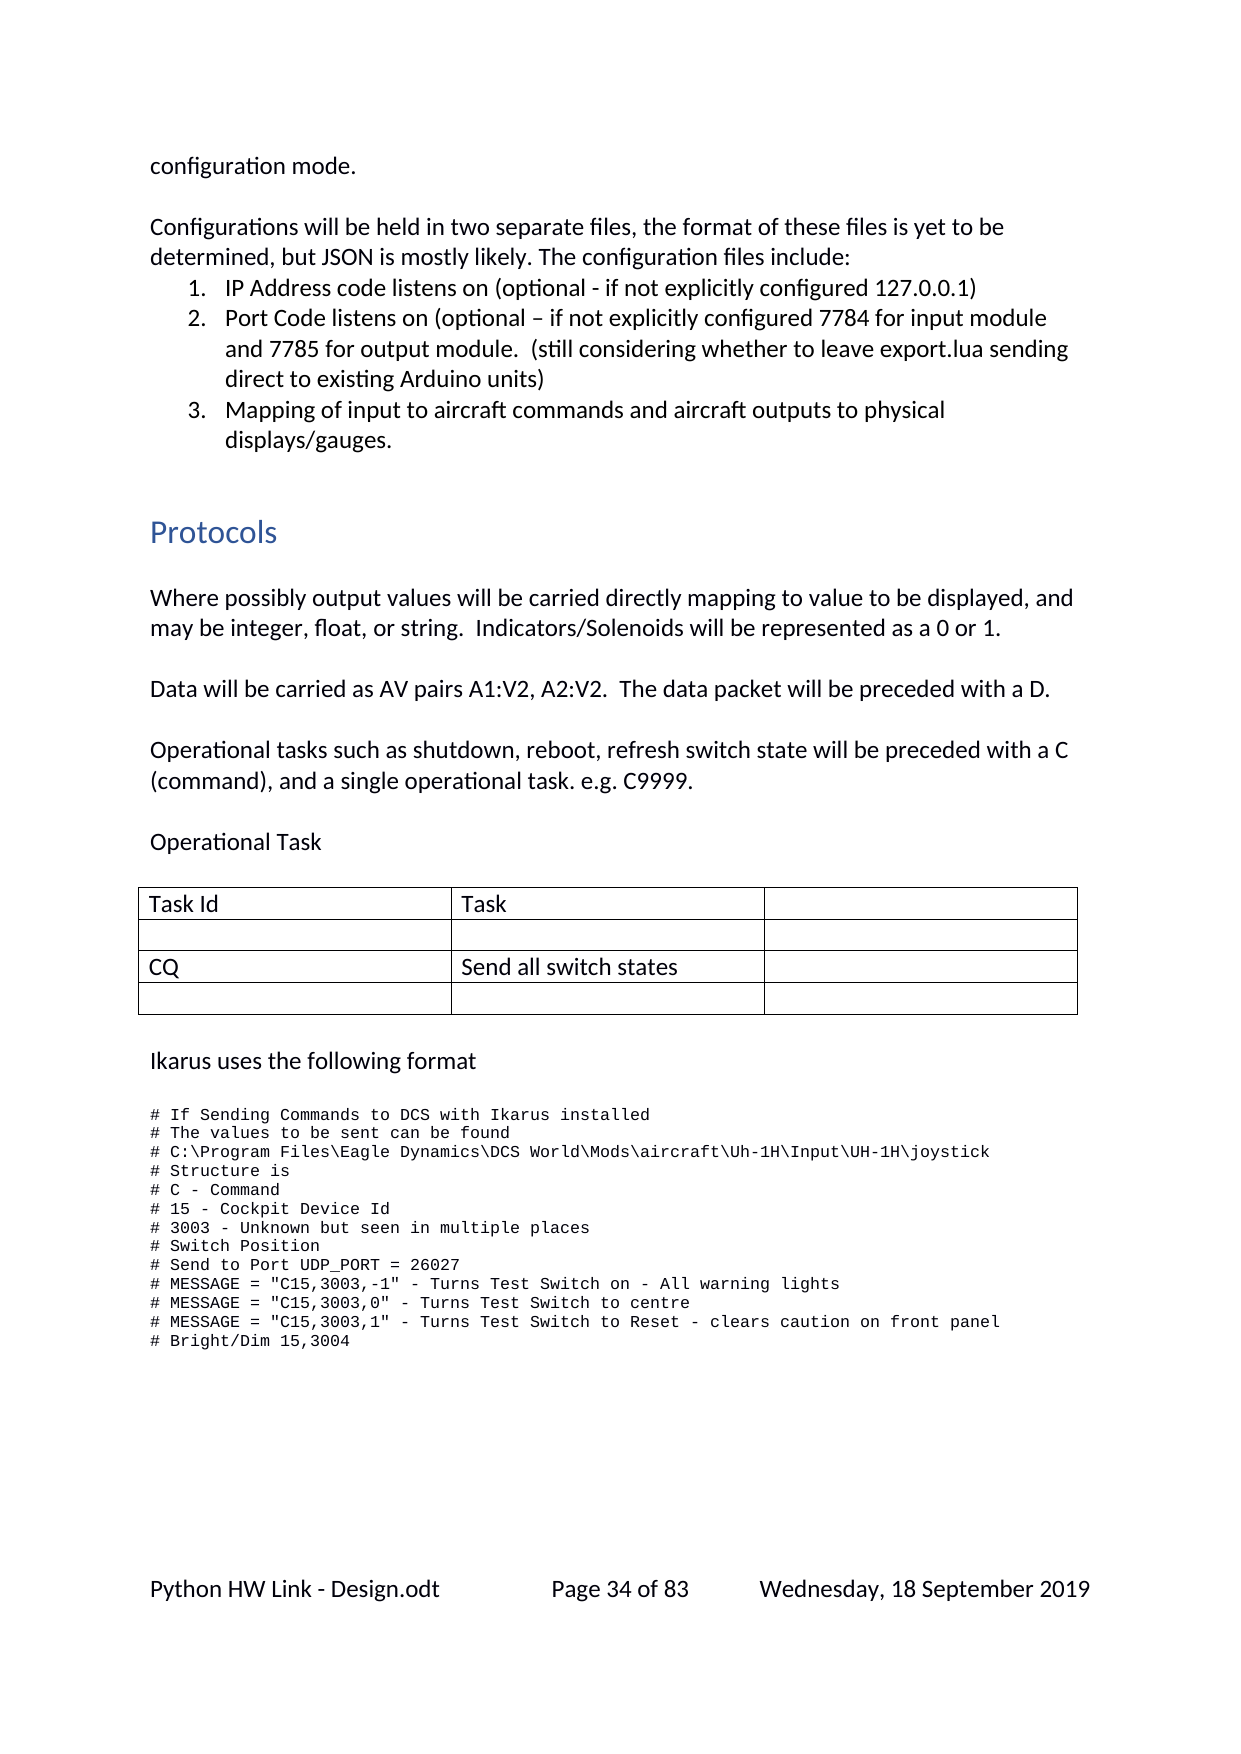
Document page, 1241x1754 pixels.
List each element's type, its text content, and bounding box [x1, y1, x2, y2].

table_header Task Id [139, 888, 451, 919]
text # 15 - Cockpit Device Id [150, 1200, 1090, 1219]
list IP Address code listens on (optional - if not explicitly configured 127.0.0.1) [187, 272, 1090, 303]
text Where possibly output values will be carried directly mapping to value to be displayed, and may be integer, float, or string. Indicators/Solenoids will be represented as a 0 or 1. [150, 582, 1090, 643]
table_cell [452, 983, 764, 1013]
text Ikarus uses the following format [150, 1045, 1090, 1076]
text # The values to be sent can be found [150, 1125, 1090, 1144]
table_header [765, 888, 1077, 919]
text # MESSAGE = "C15,3003,0" - Turns Test Switch to centre [150, 1294, 1090, 1313]
text # Send to Port UDP_PORT = 26027 [150, 1257, 1090, 1276]
text # Switch Position [150, 1238, 1090, 1257]
text # C - Command [150, 1181, 1090, 1200]
list Port Code listens on (optional – if not explicitly configured 7784 for input module and 7785 for output module. (still considering whether to leave export.lua sending direct to existing Arduino units) [187, 303, 1090, 394]
table_cell [765, 951, 1077, 982]
table_cell Send all switch states [452, 951, 764, 982]
table_cell [139, 920, 451, 950]
text # MESSAGE = "C15,3003,-1" - Turns Test Switch on - All warning lights [150, 1276, 1090, 1294]
subtitle Protocols [150, 511, 1090, 551]
text # Bright/Dim 15,3004 [150, 1332, 1090, 1351]
table_cell [452, 920, 764, 950]
text Operational Task [150, 826, 1090, 857]
text # 3003 - Unknown but seen in multiple places [150, 1219, 1090, 1238]
table_header Task [452, 888, 764, 919]
text Configurations will be held in two separate files, the format of these files is yet to be determined, but JSON is mostly likely. The configuration files include: [150, 211, 1090, 272]
text # If Sending Commands to DCS with Ikarus installed [150, 1106, 1090, 1125]
text Operational tasks such as shutdown, reboot, refresh switch state will be preceded with a C (command), and a single operational task. e.g. C9999. [150, 734, 1090, 796]
text # Structure is [150, 1163, 1090, 1181]
text # MESSAGE = "C15,3003,1" - Turns Test Switch to Reset - clears caution on front panel [150, 1313, 1090, 1332]
list Mapping of input to aircraft commands and aircraft outputs to physical displays/gauges. [187, 394, 1090, 455]
table_cell [765, 983, 1077, 1013]
table_cell [139, 983, 451, 1013]
table_cell CQ [139, 951, 451, 982]
text # C:\Program Files\Eagle Dynamics\DCS World\Mods\aircraft\Uh-1H\Input\UH-1H\joystick [150, 1144, 1090, 1163]
text Data will be carried as AV pairs A1:V2, A2:V2. The data packet will be preceded with a D. [150, 673, 1090, 704]
table_cell [765, 920, 1077, 950]
text configuration mode. [150, 150, 1090, 181]
